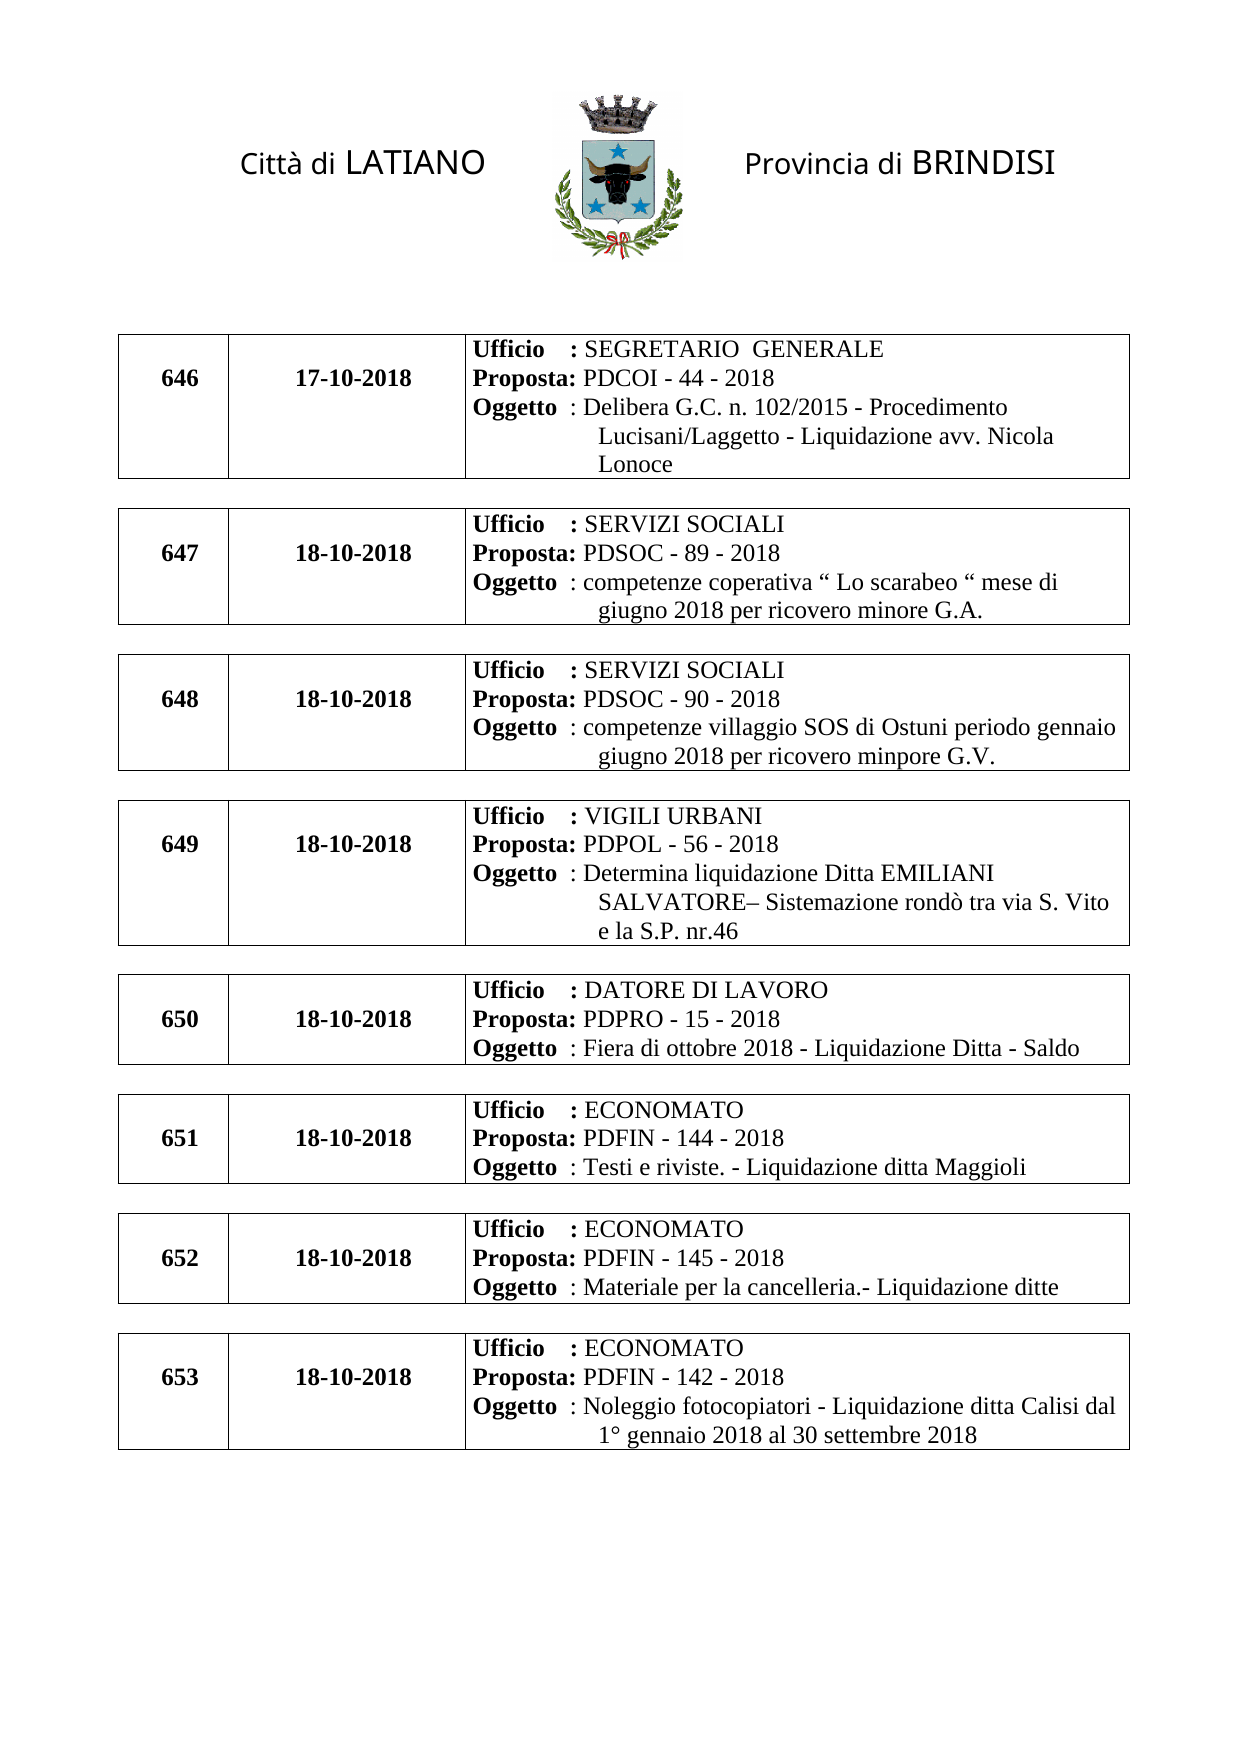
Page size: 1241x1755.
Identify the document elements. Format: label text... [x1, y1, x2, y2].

table_header Ufficio : SERVIZI SOCIALI Proposta: PDSOC - 89 - 2018 Oggetto : competenze coperativa “ Lo scarabeo “ mese di giugno 2018 per ricovero minore G.A. [466, 509, 1129, 624]
table_header Ufficio : ECONOMATO Proposta: PDFIN - 142 - 2018 Oggetto : Noleggio fotocopiatori - Liquidazione ditta Calisi dal 1° gennaio 2018 al 30 settembre 2018 [466, 1334, 1129, 1448]
table_header 650 [119, 975, 228, 1064]
table_header 18-10-2018 [229, 655, 465, 770]
table_header Ufficio : SEGRETARIO GENERALE Proposta: PDCOI - 44 - 2018 Oggetto : Delibera G.C. n. 102/2015 - Procedimento Lucisani/Laggetto - Liquidazione avv. Nicola Lonoce [466, 335, 1129, 478]
table_header Ufficio : ECONOMATO Proposta: PDFIN - 145 - 2018 Oggetto : Materiale per la cancelleria.- Liquidazione ditte [466, 1214, 1129, 1303]
table_header 18-10-2018 [229, 1334, 465, 1448]
table_header 18-10-2018 [229, 509, 465, 624]
table_header 646 [119, 335, 228, 478]
table_header 647 [119, 509, 228, 624]
table_header 17-10-2018 [229, 335, 465, 478]
table_header 651 [119, 1095, 228, 1183]
table_header 18-10-2018 [229, 1214, 465, 1303]
table_header 653 [119, 1334, 228, 1448]
table_header 652 [119, 1214, 228, 1303]
table_header Ufficio : DATORE DI LAVORO Proposta: PDPRO - 15 - 2018 Oggetto : Fiera di ottobre 2018 - Liquidazione Ditta - Saldo [466, 975, 1129, 1064]
table_header Ufficio : SERVIZI SOCIALI Proposta: PDSOC - 90 - 2018 Oggetto : competenze villaggio SOS di Ostuni periodo gennaio giugno 2018 per ricovero minpore G.V. [466, 655, 1129, 770]
table_header 18-10-2018 [229, 975, 465, 1064]
table_header Ufficio : ECONOMATO Proposta: PDFIN - 144 - 2018 Oggetto : Testi e riviste. - Liquidazione ditta Maggioli [466, 1095, 1129, 1183]
table_header 18-10-2018 [229, 1095, 465, 1183]
table_header 649 [119, 801, 228, 944]
table_header 18-10-2018 [229, 801, 465, 944]
table_header 648 [119, 655, 228, 770]
table_header Ufficio : VIGILI URBANI Proposta: PDPOL - 56 - 2018 Oggetto : Determina liquidazione Ditta EMILIANI SALVATORE– Sistemazione rondò tra via S. Vito e la S.P. nr.46 [466, 801, 1129, 944]
